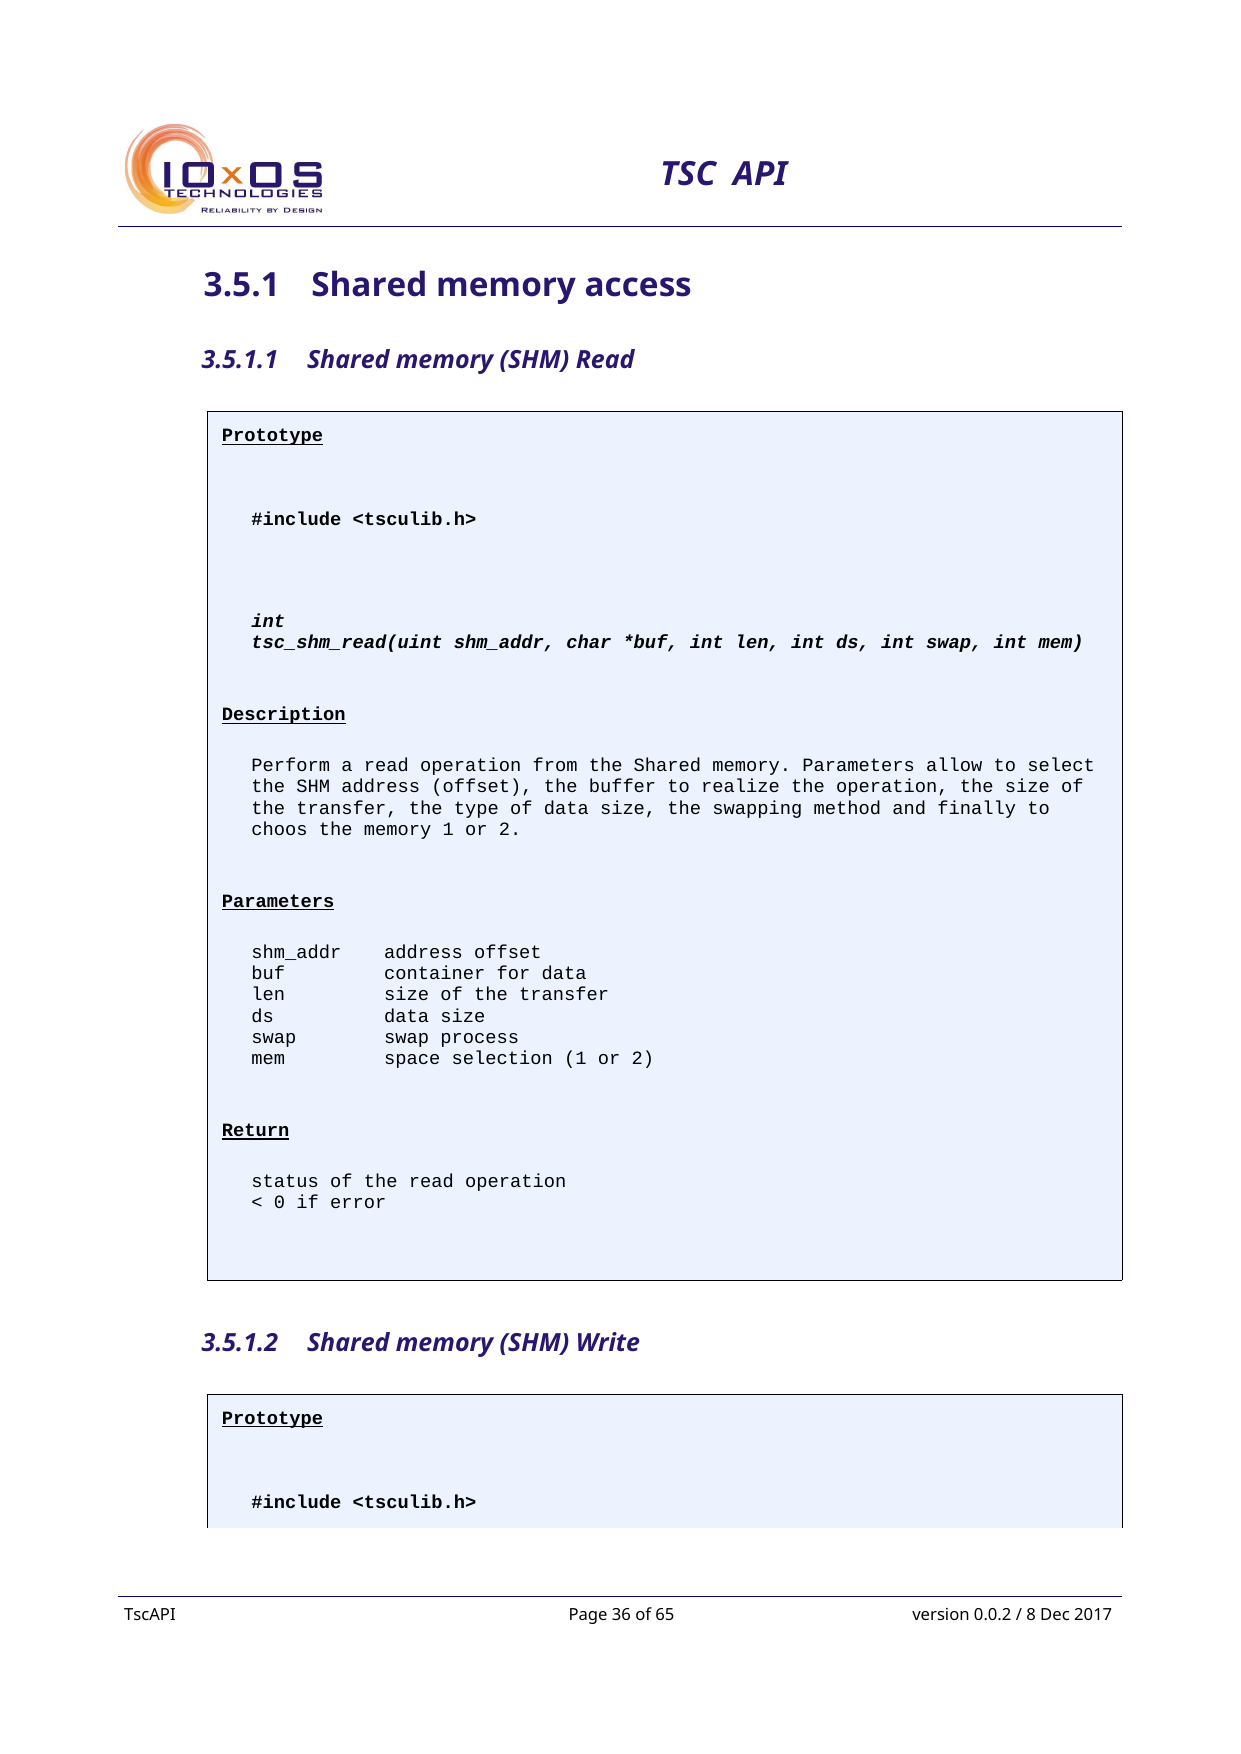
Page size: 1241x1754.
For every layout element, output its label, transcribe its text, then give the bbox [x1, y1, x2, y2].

text Perform a read operation from the Shared memory. Parameters allow to select the SHM address (offset), the buffer to realize the operation, the size of the transfer, the type of data size, the swapping method and finally to choos the memory 1 or 2. [208, 741, 1122, 841]
text #include <tsculib.h> [208, 1478, 1122, 1528]
text mem space selection (1 or 2) [208, 1049, 1122, 1070]
subtitle Shared memory (SHM) Write [195, 1324, 1122, 1358]
text Prototype [208, 1395, 1122, 1427]
text swap swap process [208, 1028, 1122, 1049]
picture [123, 123, 323, 217]
text status of the read operation [208, 1157, 1122, 1193]
text int [208, 597, 1122, 633]
text #include <tsculib.h> [208, 495, 1122, 546]
text < 0 if error [208, 1193, 1122, 1229]
text buf container for data [208, 964, 1122, 985]
subtitle Return [208, 1106, 1122, 1157]
subtitle Description [208, 705, 1122, 741]
text tsc_shm_read(uint shm_addr, char *buf, int len, int ds, int swap, int mem) [208, 633, 1122, 669]
text len size of the transfer [208, 985, 1122, 1006]
text shm_addr address offset [208, 928, 1122, 964]
subtitle Shared memory access [195, 261, 1122, 306]
text ds data size [208, 1006, 1122, 1028]
subtitle Parameters [208, 877, 1122, 928]
subtitle Shared memory (SHM) Read [195, 342, 1122, 376]
text Prototype [208, 412, 1122, 444]
